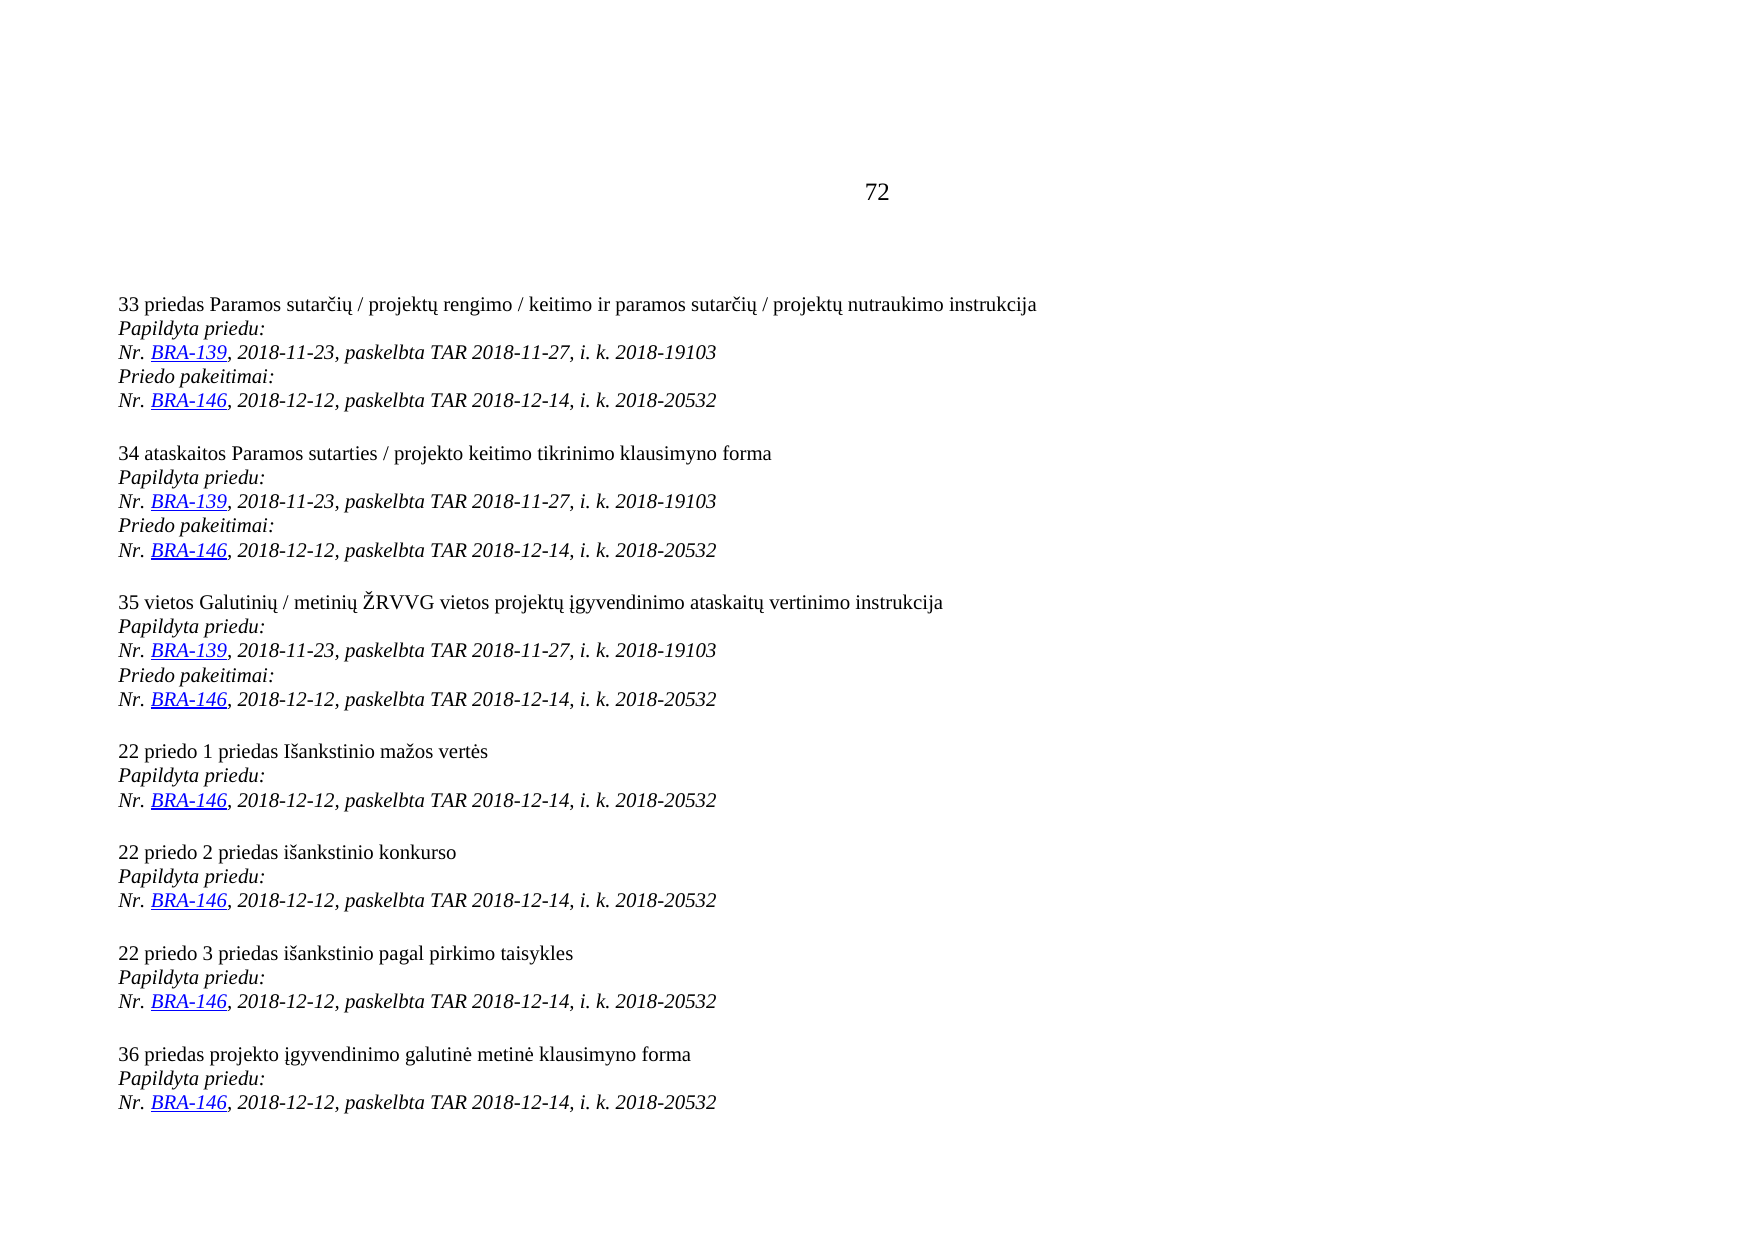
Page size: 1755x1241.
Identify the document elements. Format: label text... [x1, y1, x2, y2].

text Papildyta priedu: [118, 965, 1636, 989]
text Nr. BRA-139, 2018-11-23, paskelbta TAR 2018-11-27, i. k. 2018-19103 [118, 489, 1636, 513]
text 22 priedo 3 priedas išankstinio pagal pirkimo taisykles [118, 941, 1636, 965]
text Priedo pakeitimai: [118, 513, 1636, 537]
text Papildyta priedu: [118, 1066, 1636, 1090]
text Priedo pakeitimai: [118, 364, 1636, 388]
text Papildyta priedu: [118, 465, 1636, 489]
text Papildyta priedu: [118, 864, 1636, 888]
text 36 priedas projekto įgyvendinimo galutinė metinė klausimyno forma [118, 1042, 1636, 1066]
text Nr. BRA-146, 2018-12-12, paskelbta TAR 2018-12-14, i. k. 2018-20532 [118, 888, 1636, 912]
text 22 priedo 1 priedas Išankstinio mažos vertės [118, 739, 1636, 763]
text Nr. BRA-139, 2018-11-23, paskelbta TAR 2018-11-27, i. k. 2018-19103 [118, 340, 1636, 364]
text 34 ataskaitos Paramos sutarties / projekto keitimo tikrinimo klausimyno forma [118, 441, 1636, 465]
text Nr. BRA-146, 2018-12-12, paskelbta TAR 2018-12-14, i. k. 2018-20532 [118, 537, 1636, 562]
text 35 vietos Galutinių / metinių ŽRVVG vietos projektų įgyvendinimo ataskaitų vertinimo instrukcija [118, 590, 1636, 614]
text Nr. BRA-146, 2018-12-12, paskelbta TAR 2018-12-14, i. k. 2018-20532 [118, 1090, 1636, 1114]
text Papildyta priedu: [118, 763, 1636, 787]
text Priedo pakeitimai: [118, 662, 1636, 687]
text Nr. BRA-146, 2018-12-12, paskelbta TAR 2018-12-14, i. k. 2018-20532 [118, 989, 1636, 1013]
text Nr. BRA-146, 2018-12-12, paskelbta TAR 2018-12-14, i. k. 2018-20532 [118, 687, 1636, 711]
text 33 priedas Paramos sutarčių / projektų rengimo / keitimo ir paramos sutarčių / projektų nutraukimo instrukcija [118, 292, 1636, 316]
text Nr. BRA-139, 2018-11-23, paskelbta TAR 2018-11-27, i. k. 2018-19103 [118, 638, 1636, 662]
text Nr. BRA-146, 2018-12-12, paskelbta TAR 2018-12-14, i. k. 2018-20532 [118, 787, 1636, 812]
text Papildyta priedu: [118, 614, 1636, 638]
text Nr. BRA-146, 2018-12-12, paskelbta TAR 2018-12-14, i. k. 2018-20532 [118, 388, 1636, 412]
text 22 priedo 2 priedas išankstinio konkurso [118, 840, 1636, 864]
text Papildyta priedu: [118, 316, 1636, 340]
